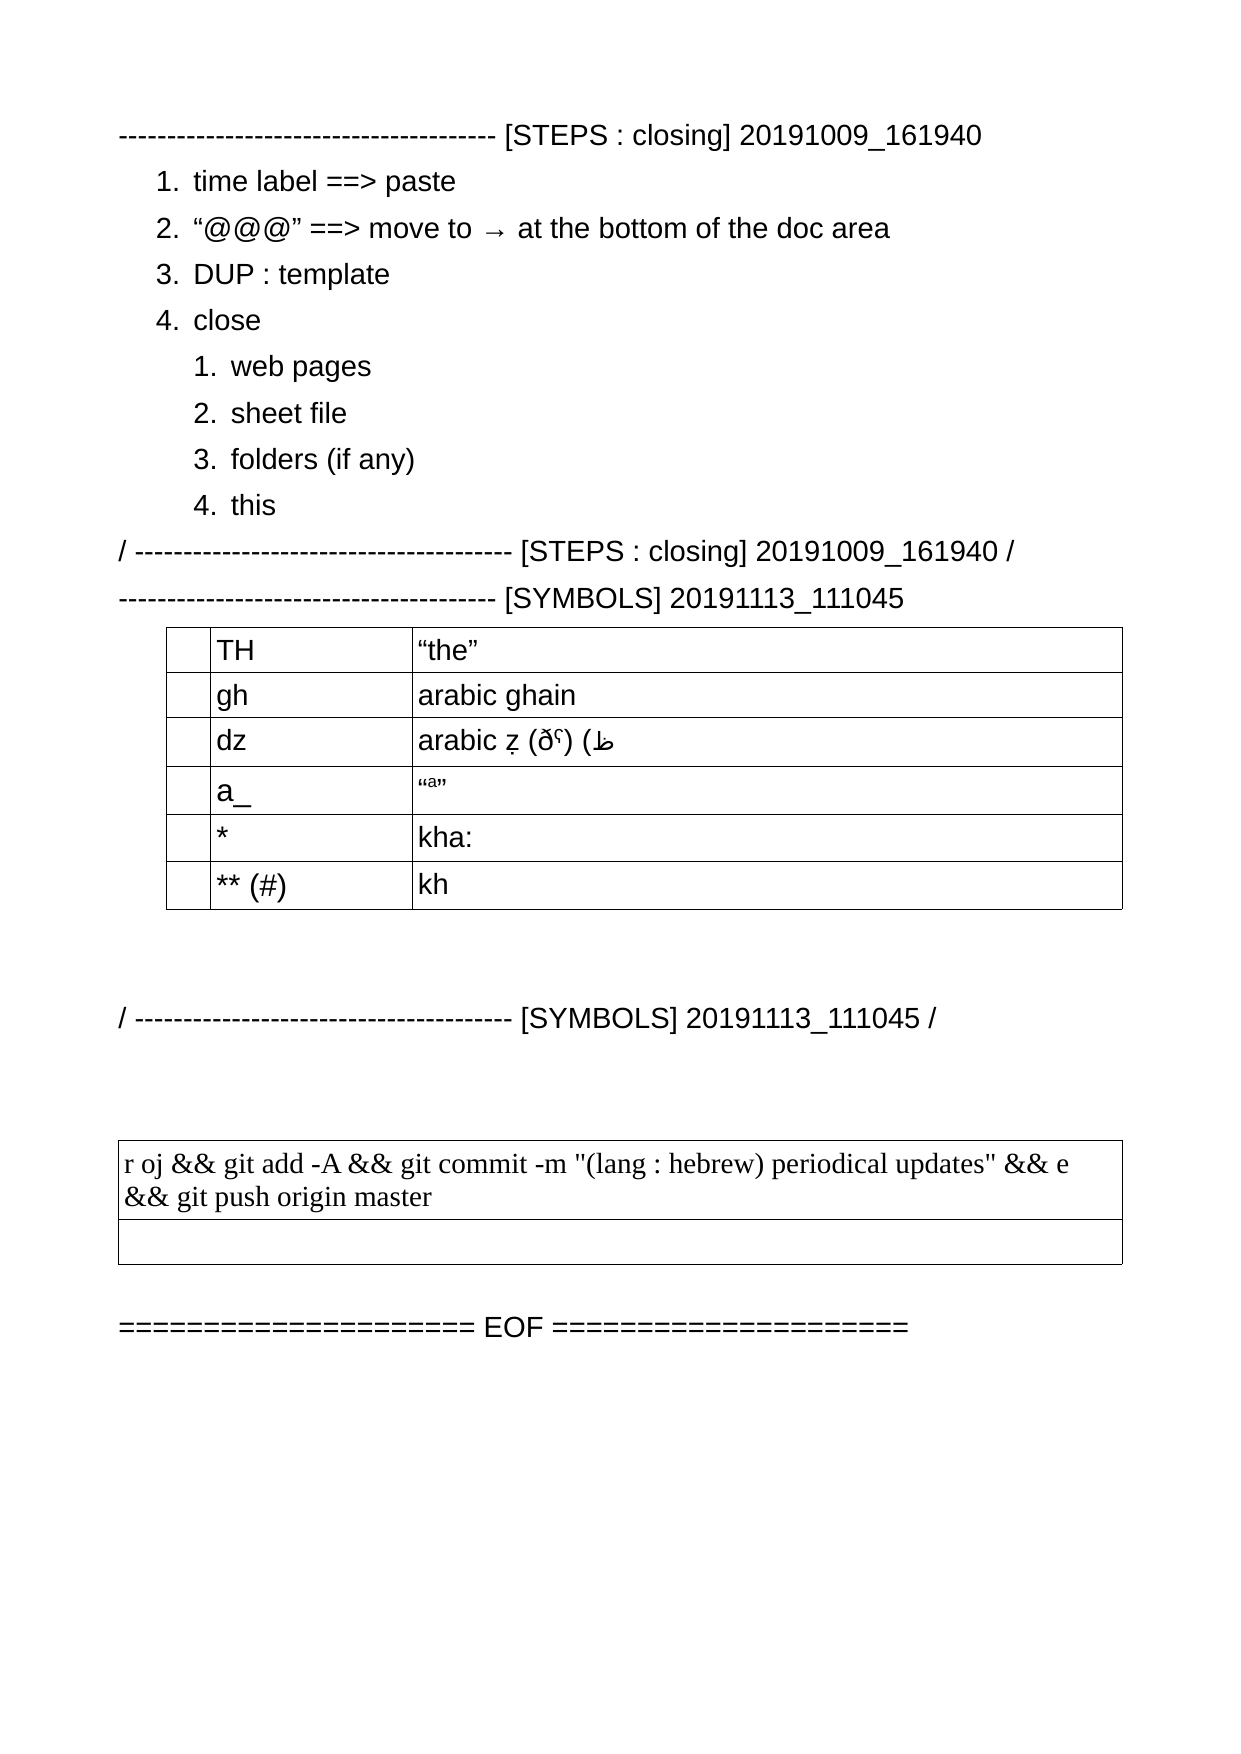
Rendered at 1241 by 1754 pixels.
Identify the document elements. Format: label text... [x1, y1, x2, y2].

text --------------------------------------- [STEPS : closing] 20191009_161940 [118, 118, 1122, 152]
table_cell [167, 767, 210, 814]
table_header TH [211, 628, 412, 672]
table_cell dz [211, 718, 412, 766]
text --------------------------------------- [SYMBOLS] 20191113_111045 [118, 581, 1122, 614]
table_header “the” [413, 628, 1122, 672]
list DUP : template [156, 257, 1122, 290]
table_cell “a” [413, 767, 1122, 814]
list web pages [193, 349, 1122, 383]
table_cell arabic ghain [413, 673, 1122, 717]
table_cell kha: [413, 815, 1122, 861]
table_cell [167, 862, 210, 909]
table_cell arabic ẓ (ðˁ) (ظ [413, 718, 1122, 766]
text / --------------------------------------- [STEPS : closing] 20191009_161940 / [118, 534, 1122, 568]
list time label ==> paste [156, 164, 1122, 198]
table_header r oj && git add -A && git commit -m "(lang : hebrew) periodical updates" && e && git push origin master [119, 1141, 1122, 1219]
table_cell gh [211, 673, 412, 717]
table_cell ** (#) [211, 862, 412, 909]
table_cell [119, 1220, 1122, 1264]
table_cell kh [413, 862, 1122, 909]
text ===================== EOF ===================== [118, 1310, 1122, 1344]
table_cell [167, 815, 210, 861]
list “@@@” ==> move to → at the bottom of the doc area [156, 211, 1122, 244]
list close [156, 303, 1122, 337]
table_cell [167, 673, 210, 717]
list folders (if any) [193, 442, 1122, 475]
table_header [167, 628, 210, 672]
table_cell a_ [211, 767, 412, 814]
table_cell [167, 718, 210, 766]
table_cell * [211, 815, 412, 861]
list this [193, 488, 1122, 522]
list sheet file [193, 396, 1122, 429]
text / --------------------------------------- [SYMBOLS] 20191113_111045 / [118, 1001, 1122, 1035]
